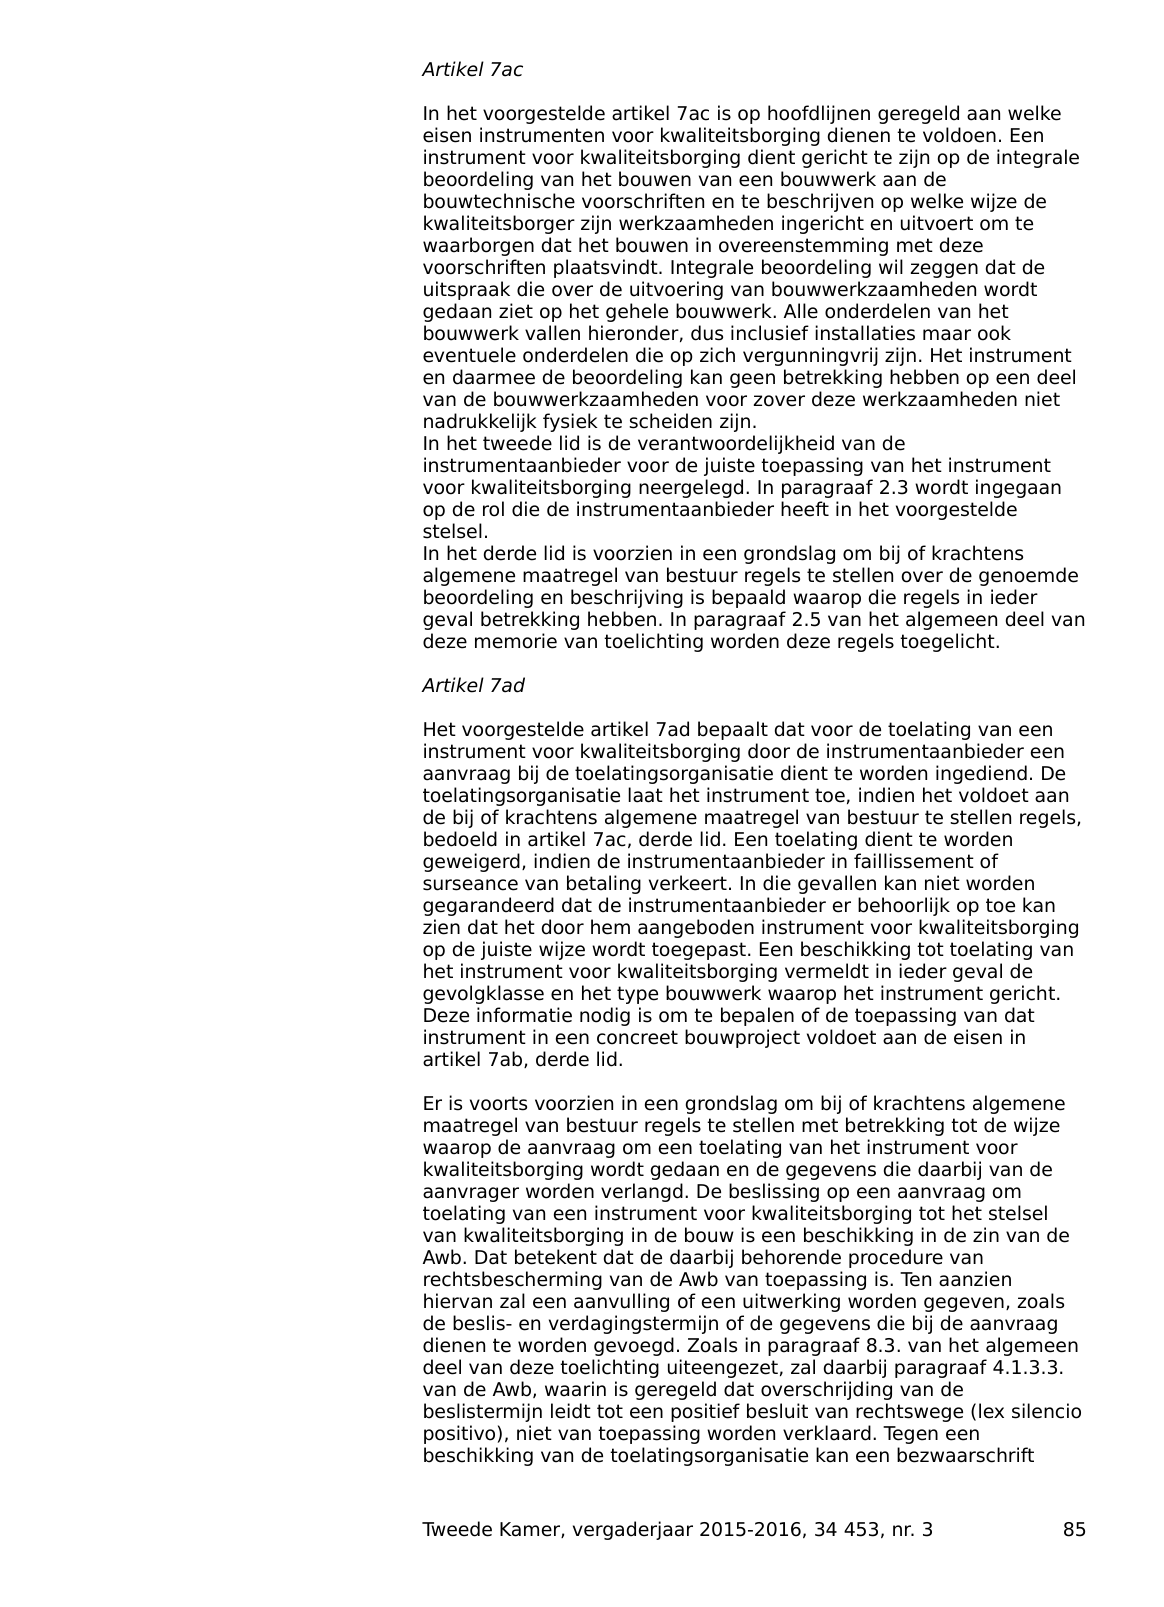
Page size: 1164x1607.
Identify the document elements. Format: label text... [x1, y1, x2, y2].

text In het voorgestelde artikel 7ac is op hoofdlijnen geregeld aan welke eisen instrumenten voor kwaliteitsborging dienen te voldoen. Een instrument voor kwaliteitsborging dient gericht te zijn op de integrale beoordeling van het bouwen van een bouwwerk aan de bouwtechnische voorschriften en te beschrijven op welke wijze de kwaliteitsborger zijn werkzaamheden ingericht en uitvoert om te waarborgen dat het bouwen in overeenstemming met deze voorschriften plaatsvindt. Integrale beoordeling wil zeggen dat de uitspraak die over de uitvoering van bouwwerkzaamheden wordt gedaan ziet op het gehele bouwwerk. Alle onderdelen van het bouwwerk vallen hieronder, dus inclusief installaties maar ook eventuele onderdelen die op zich vergunningvrij zijn. Het instrument en daarmee de beoordeling kan geen betrekking hebben op een deel van de bouwwerkzaamheden voor zover deze werkzaamheden niet nadrukkelijk fysiek te scheiden zijn. [422, 103, 1087, 433]
subtitle Artikel 7ac [422, 59, 1087, 81]
text In het tweede lid is de verantwoordelijkheid van de instrumentaanbieder voor de juiste toepassing van het instrument voor kwaliteitsborging neergelegd. In paragraaf 2.3 wordt ingegaan op de rol die de instrumentaanbieder heeft in het voorgestelde stelsel. [422, 433, 1087, 543]
subtitle Artikel 7ad [422, 675, 1087, 697]
text Er is voorts voorzien in een grondslag om bij of krachtens algemene maatregel van bestuur regels te stellen met betrekking tot de wijze waarop de aanvraag om een toelating van het instrument voor kwaliteitsborging wordt gedaan en de gegevens die daarbij van de aanvrager worden verlangd. De beslissing op een aanvraag om toelating van een instrument voor kwaliteitsborging tot het stelsel van kwaliteitsborging in de bouw is een beschikking in de zin van de Awb. Dat betekent dat de daarbij behorende procedure van rechtsbescherming van de Awb van toepassing is. Ten aanzien hiervan zal een aanvulling of een uitwerking worden gegeven, zoals de beslis- en verdagingstermijn of de gegevens die bij de aanvraag dienen te worden gevoegd. Zoals in paragraaf 8.3. van het algemeen deel van deze toelichting uiteengezet, zal daarbij paragraaf 4.1.3.3. van de Awb, waarin is geregeld dat overschrijding van de beslistermijn leidt tot een positief besluit van rechtswege (lex silencio positivo), niet van toepassing worden verklaard. Tegen een beschikking van de toelatingsorganisatie kan een bezwaarschrift [422, 1093, 1087, 1467]
text In het derde lid is voorzien in een grondslag om bij of krachtens algemene maatregel van bestuur regels te stellen over de genoemde beoordeling en beschrijving is bepaald waarop die regels in ieder geval betrekking hebben. In paragraaf 2.5 van het algemeen deel van deze memorie van toelichting worden deze regels toegelicht. [422, 543, 1087, 653]
text Het voorgestelde artikel 7ad bepaalt dat voor de toelating van een instrument voor kwaliteitsborging door de instrumentaanbieder een aanvraag bij de toelatingsorganisatie dient te worden ingediend. De toelatingsorganisatie laat het instrument toe, indien het voldoet aan de bij of krachtens algemene maatregel van bestuur te stellen regels, bedoeld in artikel 7ac, derde lid. Een toelating dient te worden geweigerd, indien de instrumentaanbieder in faillissement of surseance van betaling verkeert. In die gevallen kan niet worden gegarandeerd dat de instrumentaanbieder er behoorlijk op toe kan zien dat het door hem aangeboden instrument voor kwaliteitsborging op de juiste wijze wordt toegepast. Een beschikking tot toelating van het instrument voor kwaliteitsborging vermeldt in ieder geval de gevolgklasse en het type bouwwerk waarop het instrument gericht. Deze informatie nodig is om te bepalen of de toepassing van dat instrument in een concreet bouwproject voldoet aan de eisen in artikel 7ab, derde lid. [422, 719, 1087, 1071]
